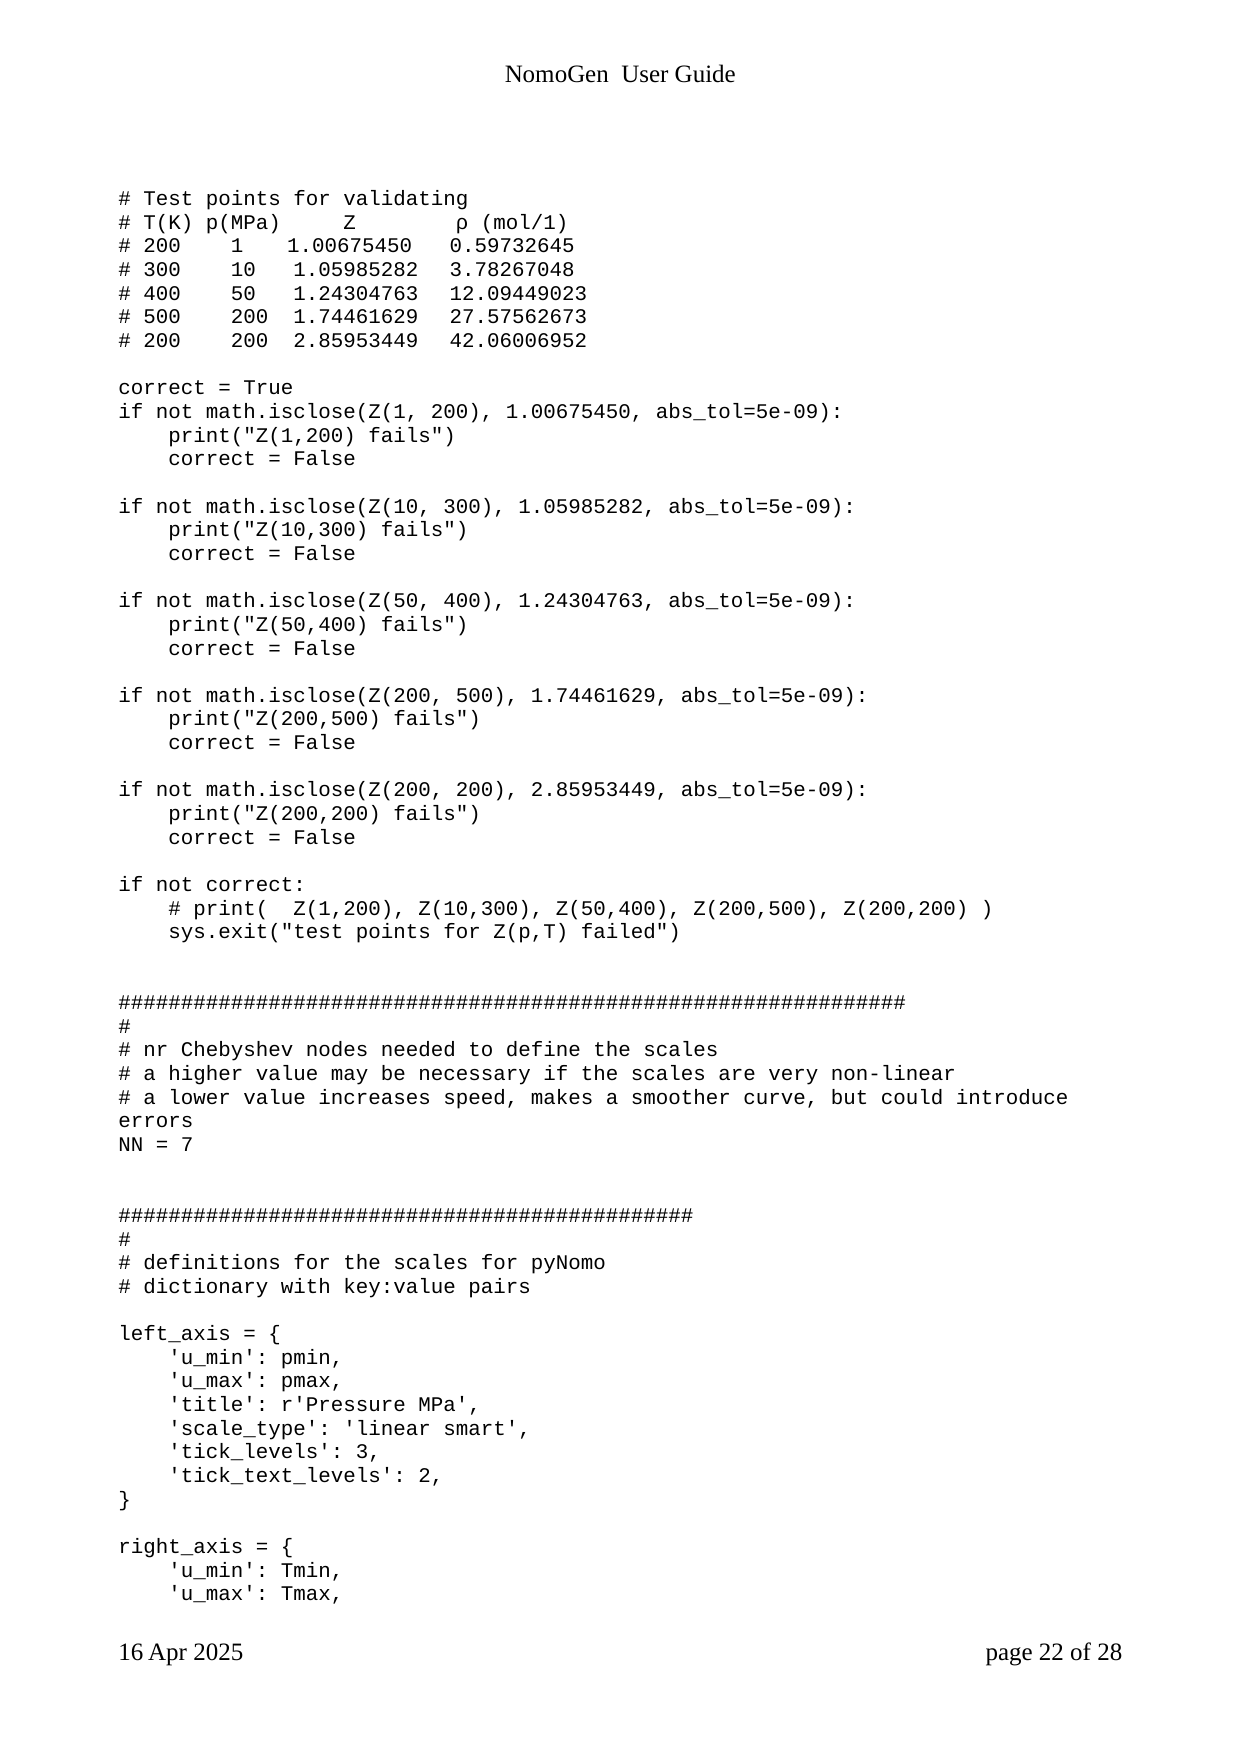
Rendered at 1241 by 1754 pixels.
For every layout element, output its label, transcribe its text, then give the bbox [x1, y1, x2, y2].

text NN = 7 [118, 1134, 1122, 1158]
text sys.exit("test points for Z(p,T) failed") [118, 921, 1122, 945]
text # a lower value increases speed, makes a smoother curve, but could introduce errors [118, 1087, 1122, 1134]
text correct = False [118, 827, 1122, 850]
text correct = False [118, 732, 1122, 756]
text # 200 200 2.85953449 42.06006952 [118, 330, 1122, 354]
text # 500 200 1.74461629 27.57562673 [118, 306, 1122, 330]
text 'tick_levels': 3, [118, 1441, 1122, 1465]
text print("Z(10,300) fails") [118, 519, 1122, 543]
text # definitions for the scales for pyNomo [118, 1252, 1122, 1276]
text if not math.isclose(Z(1, 200), 1.00675450, abs_tol=5e-09): [118, 401, 1122, 425]
text print("Z(200,500) fails") [118, 708, 1122, 732]
text 'title': r'Pressure MPa', [118, 1394, 1122, 1418]
text } [118, 1489, 1122, 1512]
text ############################################################### [118, 992, 1122, 1016]
text # 300 10 1.05985282 3.78267048 [118, 259, 1122, 283]
text right_axis = { [118, 1536, 1122, 1560]
text # nr Chebyshev nodes needed to define the scales [118, 1039, 1122, 1063]
text if not math.isclose(Z(50, 400), 1.24304763, abs_tol=5e-09): [118, 590, 1122, 614]
text 'scale_type': 'linear smart', [118, 1418, 1122, 1441]
text # [118, 1016, 1122, 1039]
text correct = False [118, 543, 1122, 567]
text # print( Z(1,200), Z(10,300), Z(50,400), Z(200,500), Z(200,200) ) [118, 898, 1122, 921]
text if not math.isclose(Z(200, 200), 2.85953449, abs_tol=5e-09): [118, 779, 1122, 803]
text 'u_min': pmin, [118, 1347, 1122, 1371]
text # T(K) p(MPa) Z ρ (mol/1) [118, 212, 1122, 236]
text 'u_min': Tmin, [118, 1560, 1122, 1583]
text print("Z(200,200) fails") [118, 803, 1122, 827]
text # Test points for validating [118, 188, 1122, 212]
text if not math.isclose(Z(10, 300), 1.05985282, abs_tol=5e-09): [118, 496, 1122, 519]
text # 200 1 1.00675450 0.59732645 [118, 236, 1122, 259]
text left_axis = { [118, 1323, 1122, 1347]
text # a higher value may be necessary if the scales are very non-linear [118, 1063, 1122, 1087]
text correct = True [118, 377, 1122, 401]
text 'tick_text_levels': 2, [118, 1465, 1122, 1489]
text 'u_max': pmax, [118, 1371, 1122, 1394]
text correct = False [118, 448, 1122, 472]
text # dictionary with key:value pairs [118, 1276, 1122, 1299]
text # 400 50 1.24304763 12.09449023 [118, 283, 1122, 306]
text print("Z(1,200) fails") [118, 425, 1122, 448]
text if not math.isclose(Z(200, 500), 1.74461629, abs_tol=5e-09): [118, 685, 1122, 708]
text print("Z(50,400) fails") [118, 614, 1122, 637]
text if not correct: [118, 874, 1122, 898]
text # [118, 1229, 1122, 1252]
text ############################################## [118, 1205, 1122, 1229]
text 'u_max': Tmax, [118, 1583, 1122, 1607]
text correct = False [118, 637, 1122, 661]
